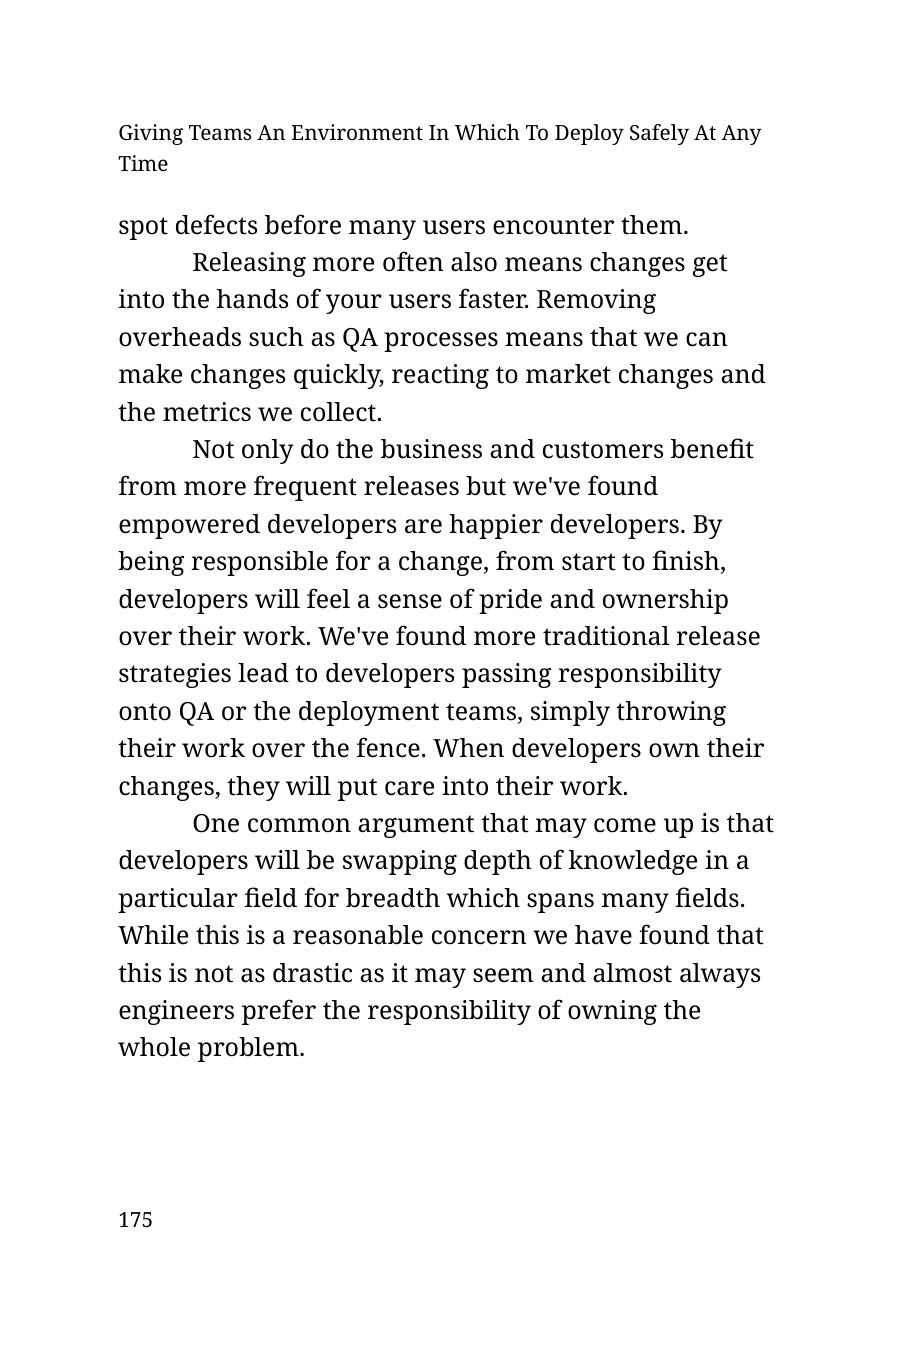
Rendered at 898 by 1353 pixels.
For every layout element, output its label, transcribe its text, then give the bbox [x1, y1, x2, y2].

text Not only do the business and customers benefit from more frequent releases but we've found empowered developers are happier developers. By being responsible for a change, from start to finish, developers will feel a sense of pride and ownership over their work. We've found more traditional release strategies lead to developers passing responsibility onto QA or the deployment teams, simply throwing their work over the fence. When developers own their changes, they will put care into their work. [118, 432, 779, 802]
text spot defects before many users encounter them. [118, 207, 779, 241]
text Releasing more often also means changes get into the hands of your users faster. Removing overheads such as QA processes means that we can make changes quickly, reacting to market changes and the metrics we collect. [118, 245, 779, 428]
text One common argument that may come up is that developers will be swapping depth of knowledge in a particular field for breadth which spans many fields. While this is a reasonable concern we have found that this is not as drastic as it may seem and almost always engineers prefer the responsibility of owning the whole problem. [118, 806, 779, 1064]
